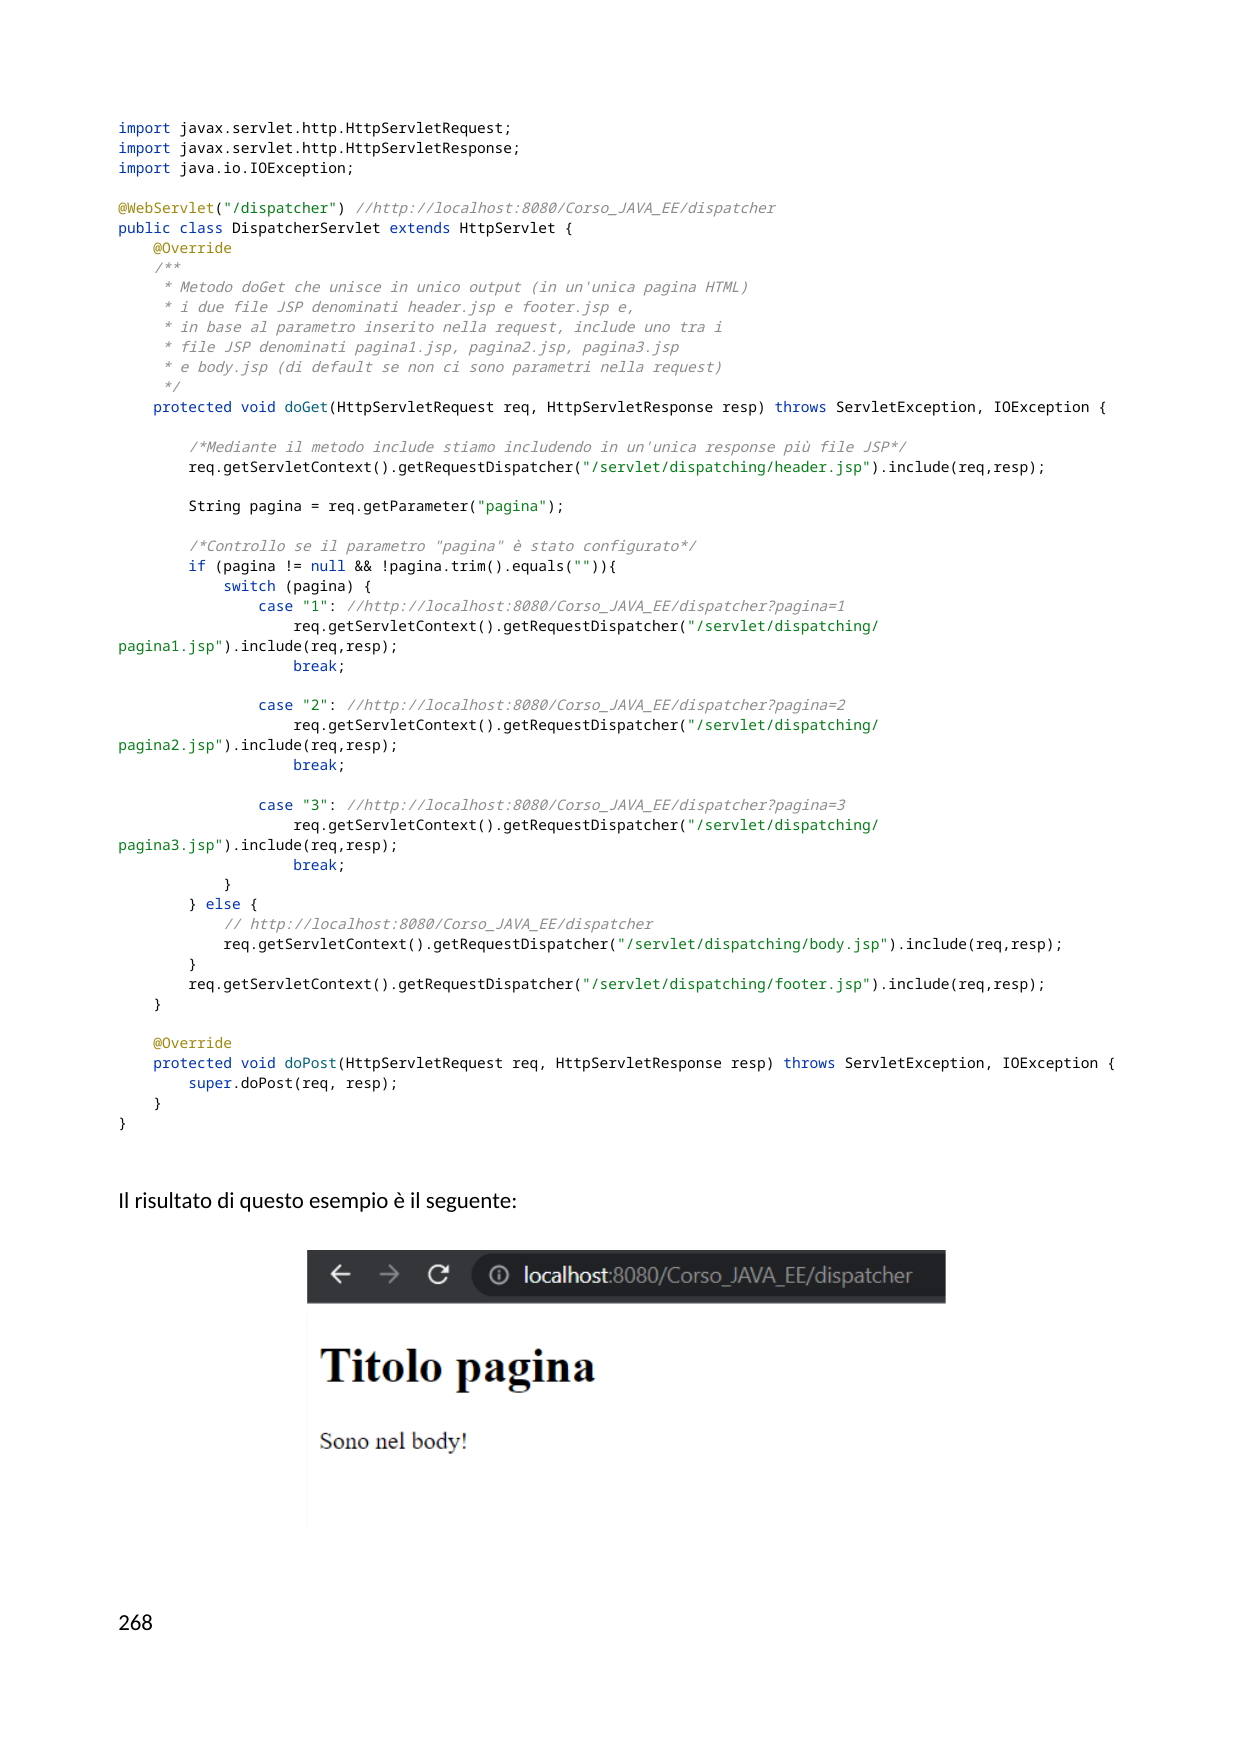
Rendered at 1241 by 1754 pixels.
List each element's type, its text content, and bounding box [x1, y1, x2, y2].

text import javax.servlet.http.HttpServletRequest; import javax.servlet.http.HttpServletResponse; import java.io.IOException; @WebServlet("/dispatcher") //http://localhost:8080/Corso_JAVA_EE/dispatcher public class DispatcherServlet extends HttpServlet { @Override /** * Metodo doGet che unisce in unico output (in un'unica pagina HTML) * i due file JSP denominati header.jsp e footer.jsp e, * in base al parametro inserito nella request, include uno tra i * file JSP denominati pagina1.jsp, pagina2.jsp, pagina3.jsp * e body.jsp (di default se non ci sono parametri nella request) */ protected void doGet(HttpServletRequest req, HttpServletResponse resp) throws ServletException, IOException { /*Mediante il metodo include stiamo includendo in un'unica response più file JSP*/ req.getServletContext().getRequestDispatcher("/servlet/dispatching/header.jsp").include(req,resp); String pagina = req.getParameter("pagina"); /*Controllo se il parametro "pagina" è stato configurato*/ if (pagina != null && !pagina.trim().equals("")){ switch (pagina) { case "1": //http://localhost:8080/Corso_JAVA_EE/dispatcher?pagina=1 req.getServletContext().getRequestDispatcher("/servlet/dispatching/pagina1.jsp").include(req,resp); break; case "2": //http://localhost:8080/Corso_JAVA_EE/dispatcher?pagina=2 req.getServletContext().getRequestDispatcher("/servlet/dispatching/pagina2.jsp").include(req,resp); break; case "3": //http://localhost:8080/Corso_JAVA_EE/dispatcher?pagina=3 req.getServletContext().getRequestDispatcher("/servlet/dispatching/pagina3.jsp").include(req,resp); break; } } else { // http://localhost:8080/Corso_JAVA_EE/dispatcher req.getServletContext().getRequestDispatcher("/servlet/dispatching/body.jsp").include(req,resp); } req.getServletContext().getRequestDispatcher("/servlet/dispatching/footer.jsp").include(req,resp); } @Override protected void doPost(HttpServletRequest req, HttpServletResponse resp) throws ServletException, IOException { super.doPost(req, resp); } } [118, 118, 1122, 1133]
picture [306, 1250, 946, 1527]
text Il risultato di questo esempio è il seguente: [118, 1186, 1122, 1214]
